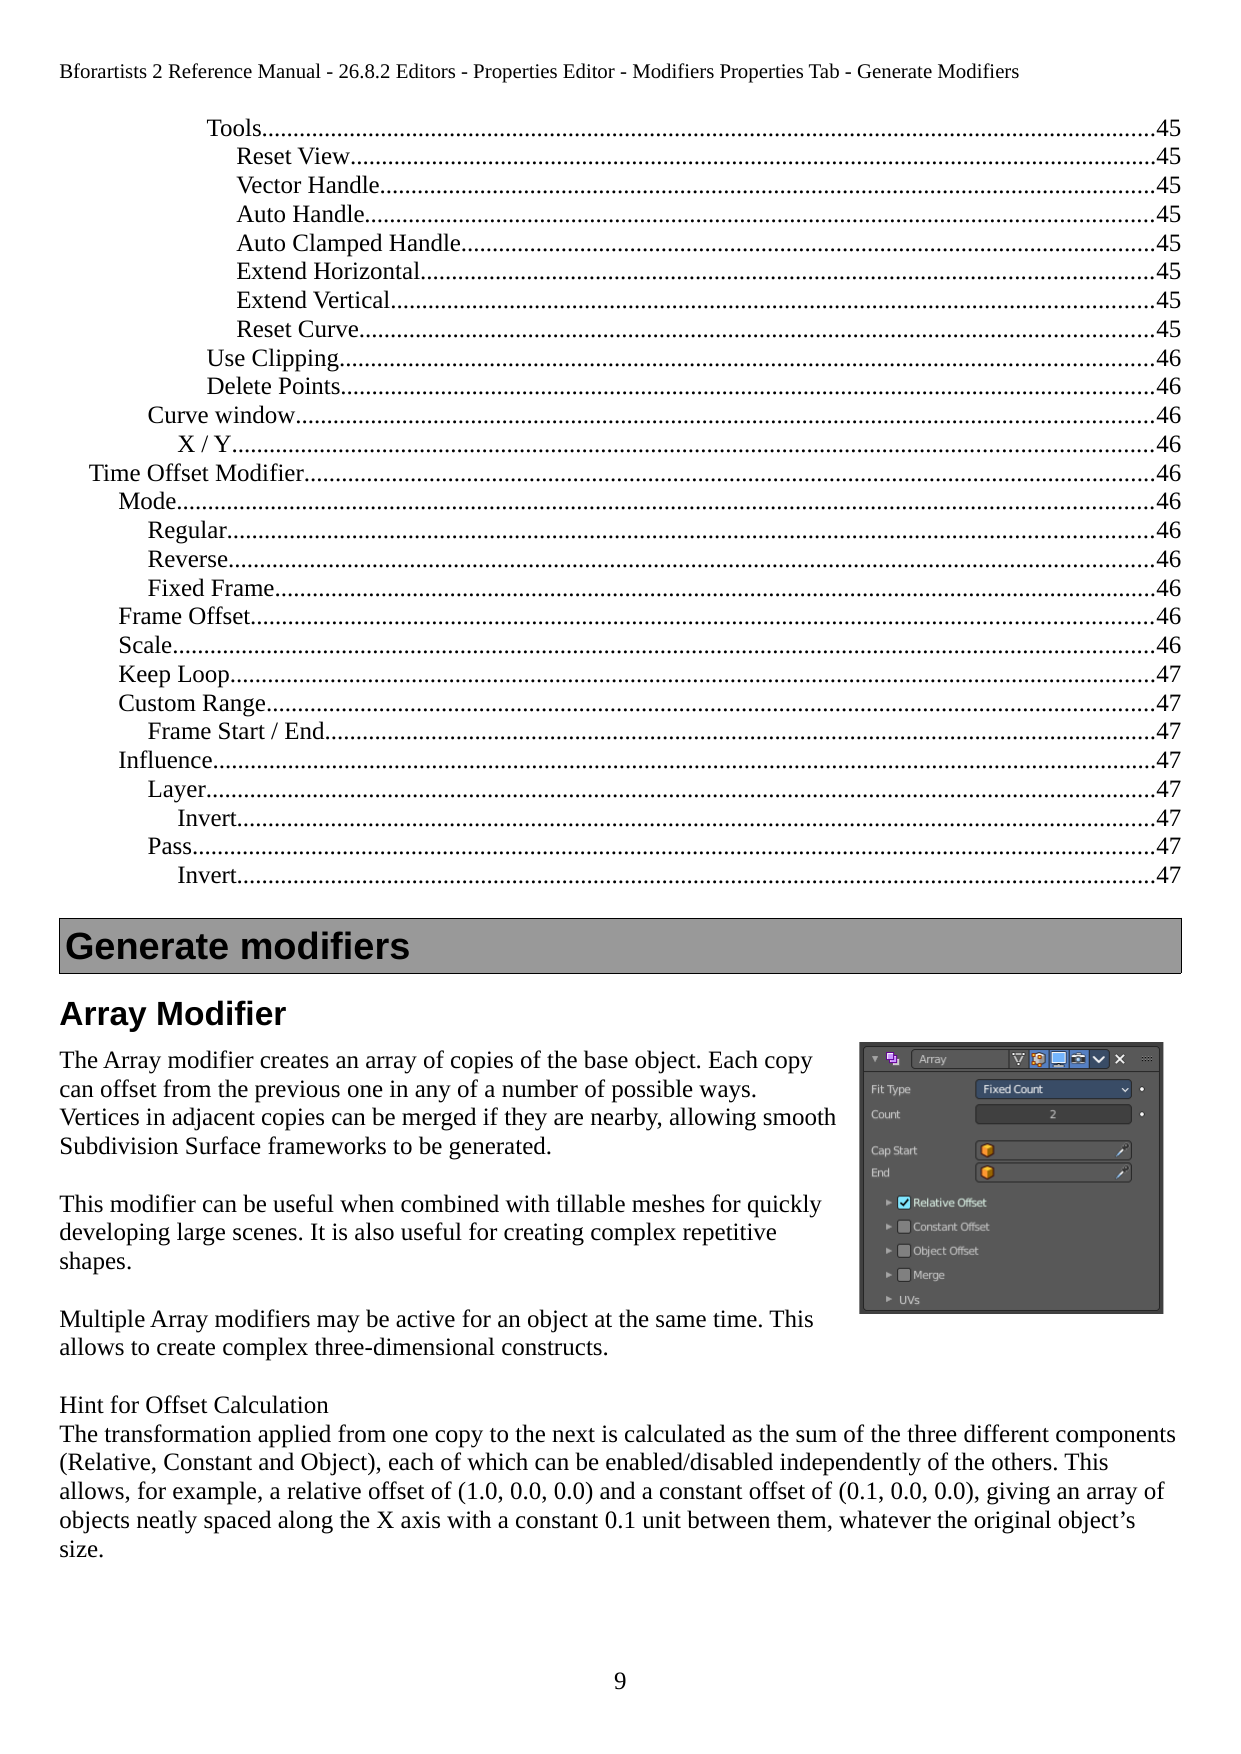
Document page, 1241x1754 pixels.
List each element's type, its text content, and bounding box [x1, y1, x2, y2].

text Influence 47 [118, 745, 1181, 774]
text Fixed Frame 46 [147, 573, 1181, 601]
text Reset View 45 [236, 141, 1181, 170]
table_header Generate modifiers [60, 919, 1181, 973]
text Mode 46 [118, 486, 1181, 515]
text Invert 47 [177, 860, 1181, 889]
text Extend Vertical 45 [236, 285, 1181, 314]
picture [859, 1042, 1164, 1314]
text Keep Loop 47 [118, 659, 1181, 688]
text Auto Clamped Handle 45 [236, 228, 1181, 256]
text Time Offset Modifier 46 [88, 458, 1181, 486]
text Regular 46 [147, 515, 1181, 544]
text Multiple Array modifiers may be active for an object at the same time. This allows to create complex three-dimensional constructs. [59, 1304, 1181, 1361]
text Scale 46 [118, 630, 1181, 659]
text Tools 45 [206, 113, 1181, 141]
text Frame Offset 46 [118, 601, 1181, 630]
text Frame Start / End 47 [147, 716, 1181, 745]
text Curve window 46 [147, 400, 1181, 429]
text Delete Points 46 [206, 371, 1181, 400]
text Auto Handle 45 [236, 199, 1181, 228]
text This modifier can be useful when combined with tillable meshes for quickly developing large scenes. It is also useful for creating complex repetitive shapes. [59, 1189, 859, 1275]
text Use Clipping 46 [206, 343, 1181, 371]
text Hint for Offset Calculation [59, 1390, 1181, 1419]
text Extend Horizontal 45 [236, 256, 1181, 285]
text X / Y 46 [177, 429, 1181, 458]
text The transformation applied from one copy to the next is calculated as the sum of the three different components (Relative, Constant and Object), each of which can be enabled/disabled independently of the others. This allows, for example, a relative offset of (1.0, 0.0, 0.0) and a constant offset of (0.1, 0.0, 0.0), giving an array of objects neatly spaced along the X axis with a constant 0.1 unit between them, whatever the original object’s size. [59, 1419, 1181, 1562]
text Reverse 46 [147, 544, 1181, 573]
text The Array modifier creates an array of copies of the base object. Each copy can offset from the previous one in any of a number of possible ways. Vertices in adjacent copies can be merged if they are nearby, allowing smooth Subdivision Surface frameworks to be generated. [59, 1045, 859, 1160]
text Vector Handle 45 [236, 170, 1181, 199]
text Reset Curve 45 [236, 314, 1181, 343]
text Custom Range 47 [118, 688, 1181, 716]
subtitle Array Modifier [59, 994, 1181, 1032]
text Pass 47 [147, 831, 1181, 860]
text Invert 47 [177, 803, 1181, 831]
text Layer 47 [147, 774, 1181, 803]
